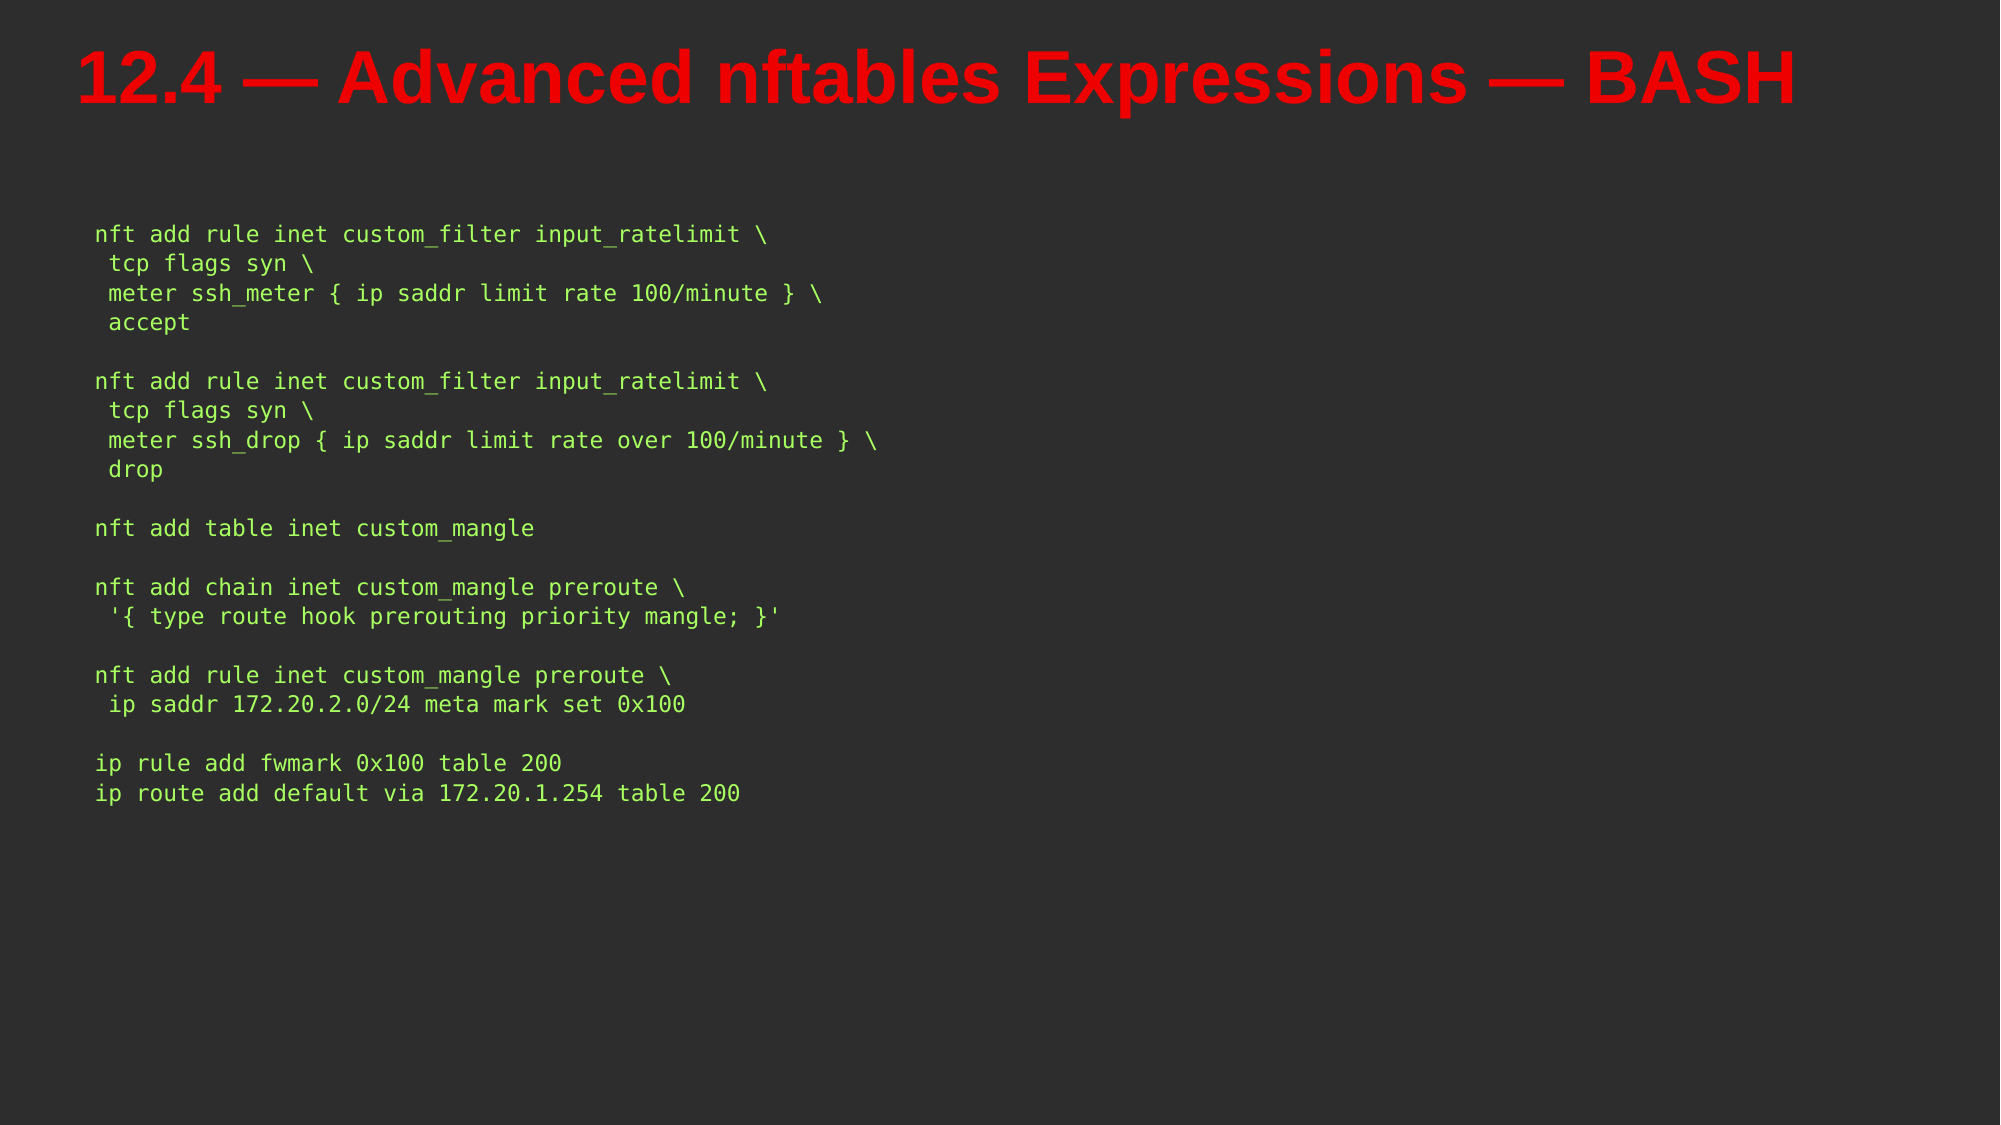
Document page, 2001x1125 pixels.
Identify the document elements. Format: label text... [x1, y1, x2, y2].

text_box 12.4 — Advanced nftables Expressions — BASH [59, 23, 1942, 178]
text_box nft add rule inet custom_filter input_ratelimit \ tcp flags syn \ meter ssh_meter { ip saddr limit rate 100/minute } \ accept nft add rule inet custom_filter input_ratelimit \ tcp flags syn \ meter ssh_drop { ip saddr limit rate over 100/minute } \ drop nft add table inet custom_mangle nft add chain inet custom_mangle preroute \ '{ type route hook prerouting priority mangle; }' nft add rule inet custom_mangle preroute \ ip saddr 172.20.2.0/24 meta mark set 0x100 ip rule add fwmark 0x100 table 200 ip route add default via 172.20.1.254 table 200 [59, 194, 1942, 1093]
